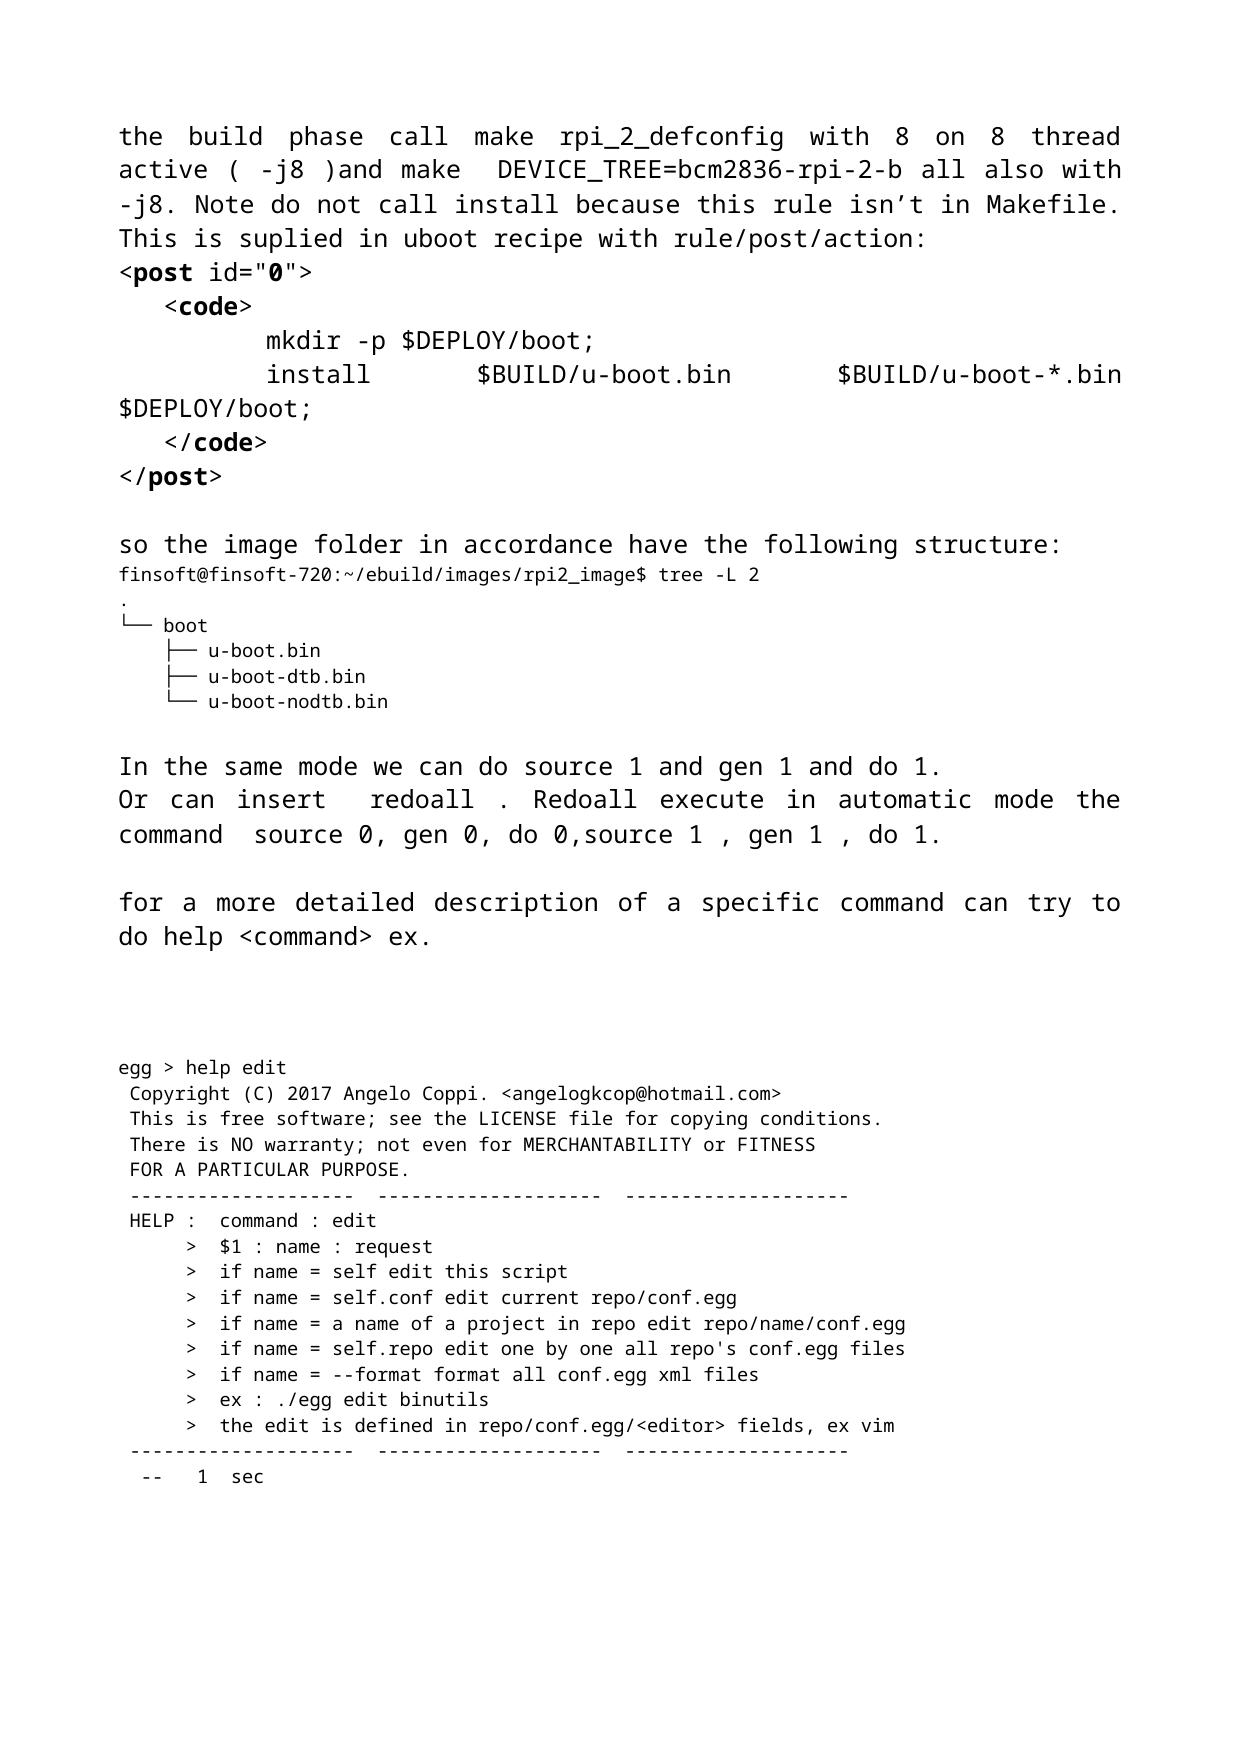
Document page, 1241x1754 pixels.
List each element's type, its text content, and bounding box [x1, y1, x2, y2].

text > the edit is defined in repo/conf.egg/<editor> fields, ex vim [118, 1412, 1122, 1437]
text -------------------- -------------------- -------------------- [118, 1182, 1122, 1208]
text Copyright (C) 2017 Angelo Coppi. <angelogkcop@hotmail.com> [118, 1080, 1122, 1106]
text This is free software; see the LICENSE file for copying conditions. [118, 1106, 1122, 1131]
text Or can insert redoall . Redoall execute in automatic mode the command source 0, gen 0, do 0,source 1 , gen 1 , do 1. [118, 782, 1122, 850]
text > $1 : name : request [118, 1233, 1122, 1259]
text so the image folder in accordance have the following structure: [118, 527, 1122, 561]
text -------------------- -------------------- -------------------- [118, 1437, 1122, 1463]
text </post> [118, 459, 1122, 493]
text ├── u-boot.bin [118, 637, 1122, 663]
text install $BUILD/u-boot.bin $BUILD/u-boot-*.bin $DEPLOY/boot; [118, 357, 1122, 425]
text <code> [118, 288, 1122, 322]
text HELP : command : edit [118, 1208, 1122, 1233]
text > ex : ./egg edit binutils [118, 1386, 1122, 1412]
text > if name = a name of a project in repo edit repo/name/conf.egg [118, 1310, 1122, 1335]
text -- 1 sec [118, 1463, 1122, 1488]
text There is NO warranty; not even for MERCHANTABILITY or FITNESS [118, 1131, 1122, 1157]
text └── u-boot-nodtb.bin [118, 688, 1122, 714]
text > if name = self.repo edit one by one all repo's conf.egg files [118, 1335, 1122, 1361]
text In the same mode we can do source 1 and gen 1 and do 1. [118, 748, 1122, 782]
text ├── u-boot-dtb.bin [118, 663, 1122, 688]
text > if name = --format format all conf.egg xml files [118, 1361, 1122, 1386]
text </code> [118, 425, 1122, 459]
text for a more detailed description of a specific command can try to do help <command> ex. [118, 884, 1122, 952]
text > if name = self.conf edit current repo/conf.egg [118, 1284, 1122, 1310]
text <post id="0"> [118, 254, 1122, 288]
text the build phase call make rpi_2_defconfig with 8 on 8 thread active ( -j8 )and make DEVICE_TREE=bcm2836-rpi-2-b all also with -j8. Note do not call install because this rule isn’t in Makefile. This is suplied in uboot recipe with rule/post/action: [118, 118, 1122, 254]
text FOR A PARTICULAR PURPOSE. [118, 1157, 1122, 1182]
text └── boot [118, 612, 1122, 637]
text egg > help edit [118, 1055, 1122, 1080]
text finsoft@finsoft-720:~/ebuild/images/rpi2_image$ tree -L 2 [118, 561, 1122, 586]
text . [118, 586, 1122, 612]
text mkdir -p $DEPLOY/boot; [118, 322, 1122, 357]
text > if name = self edit this script [118, 1259, 1122, 1284]
